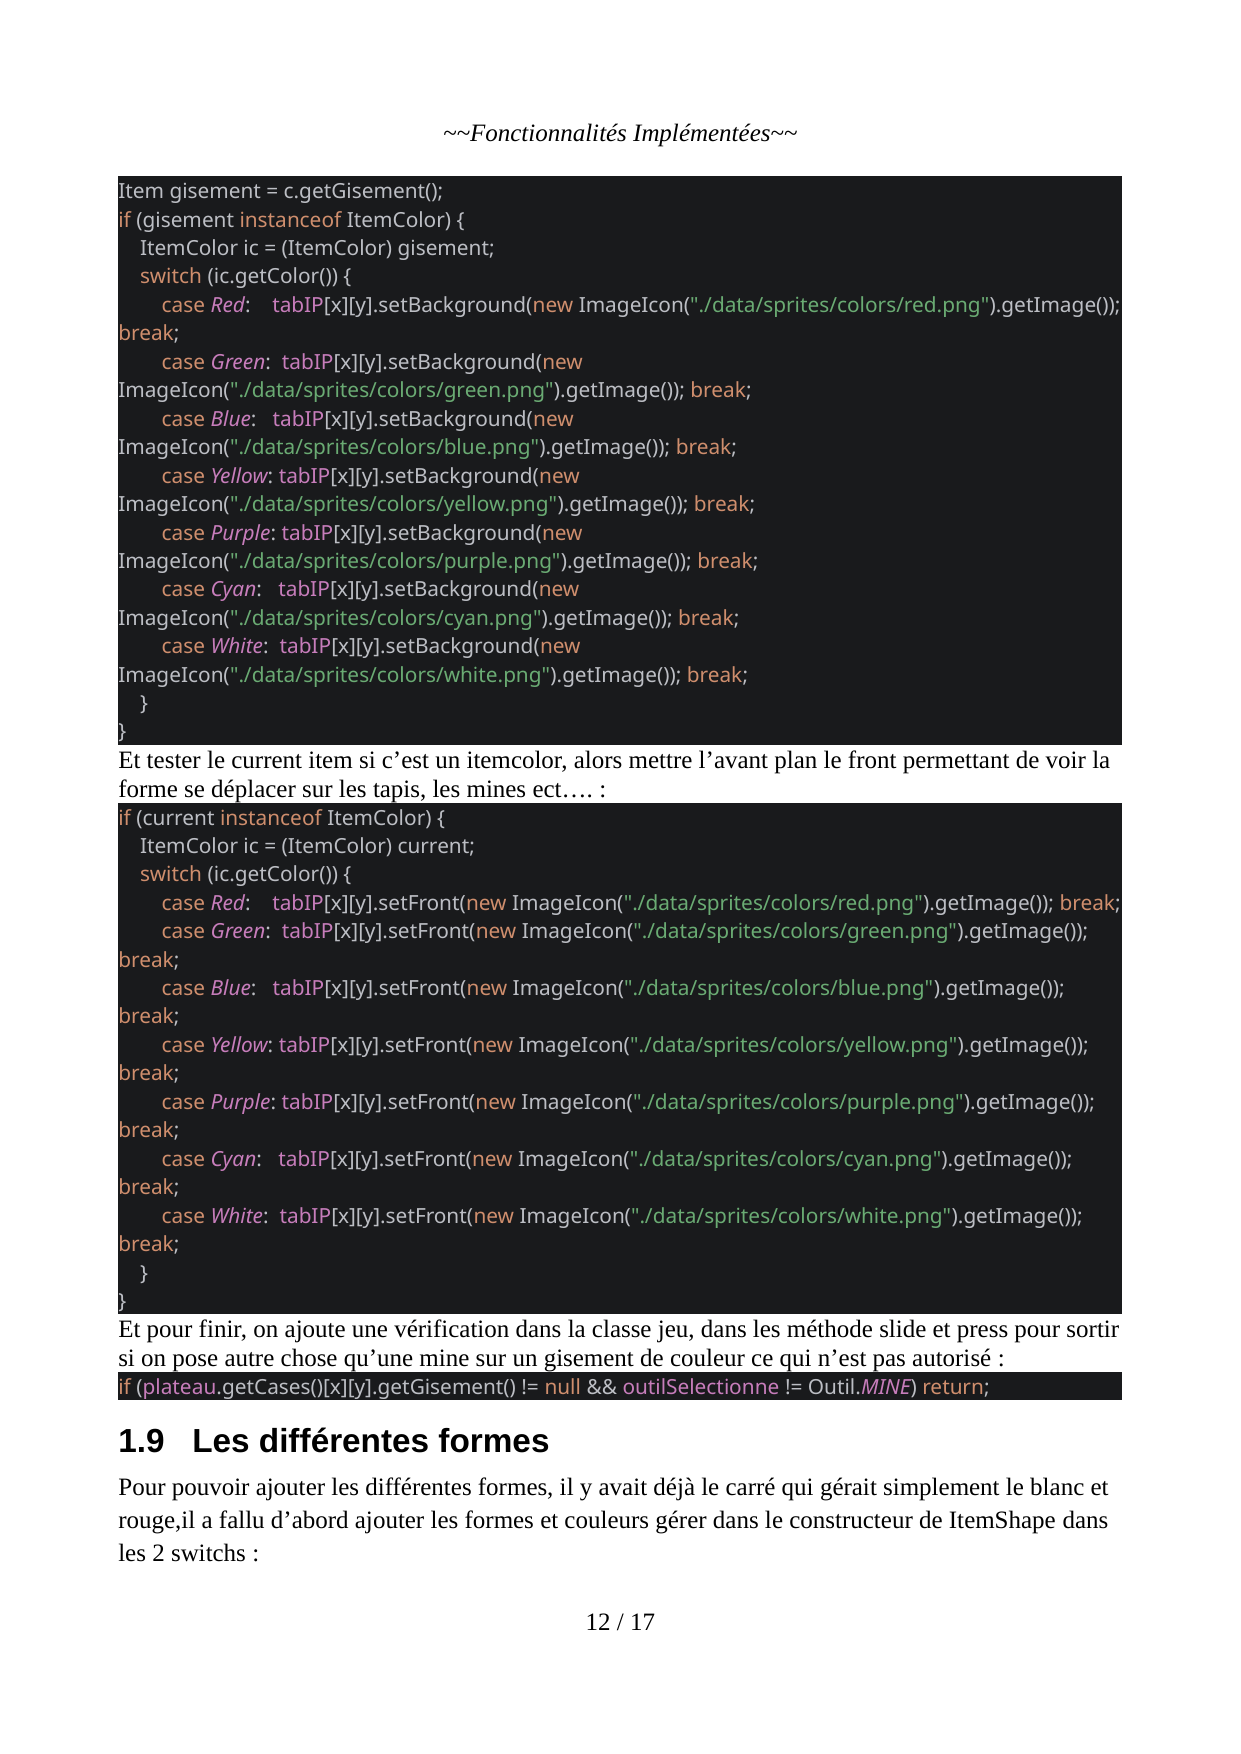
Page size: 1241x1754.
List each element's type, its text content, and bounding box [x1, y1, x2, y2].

subtitle Les différentes formes [118, 1421, 1122, 1460]
text Pour pouvoir ajouter les différentes formes, il y avait déjà le carré qui gérait simplement le blanc et rouge,il a fallu d’abord ajouter les formes et couleurs gérer dans le constructeur de ItemShape dans les 2 switchs : [118, 1472, 1122, 1567]
text if (plateau.getCases()[x][y].getGisement() != null && outilSelectionne != Outil.MINE) return; [118, 1372, 1122, 1400]
text Et pour finir, on ajoute une vérification dans la classe jeu, dans les méthode slide et press pour sortir si on pose autre chose qu’une mine sur un gisement de couleur ce qui n’est pas autorisé : [118, 1314, 1122, 1372]
text if (current instanceof ItemColor) { ItemColor ic = (ItemColor) current; switch (ic.getColor()) { case Red: tabIP[x][y].setFront(new ImageIcon("./data/sprites/colors/red.png").getImage()); break; case Green: tabIP[x][y].setFront(new ImageIcon("./data/sprites/colors/green.png").getImage()); break; case Blue: tabIP[x][y].setFront(new ImageIcon("./data/sprites/colors/blue.png").getImage()); break; case Yellow: tabIP[x][y].setFront(new ImageIcon("./data/sprites/colors/yellow.png").getImage()); break; case Purple: tabIP[x][y].setFront(new ImageIcon("./data/sprites/colors/purple.png").getImage()); break; case Cyan: tabIP[x][y].setFront(new ImageIcon("./data/sprites/colors/cyan.png").getImage()); break; case White: tabIP[x][y].setFront(new ImageIcon("./data/sprites/colors/white.png").getImage()); break; } } [118, 803, 1122, 1314]
text Item gisement = c.getGisement(); if (gisement instanceof ItemColor) { ItemColor ic = (ItemColor) gisement; switch (ic.getColor()) { case Red: tabIP[x][y].setBackground(new ImageIcon("./data/sprites/colors/red.png").getImage()); break; case Green: tabIP[x][y].setBackground(new ImageIcon("./data/sprites/colors/green.png").getImage()); break; case Blue: tabIP[x][y].setBackground(new ImageIcon("./data/sprites/colors/blue.png").getImage()); break; case Yellow: tabIP[x][y].setBackground(new ImageIcon("./data/sprites/colors/yellow.png").getImage()); break; case Purple: tabIP[x][y].setBackground(new ImageIcon("./data/sprites/colors/purple.png").getImage()); break; case Cyan: tabIP[x][y].setBackground(new ImageIcon("./data/sprites/colors/cyan.png").getImage()); break; case White: tabIP[x][y].setBackground(new ImageIcon("./data/sprites/colors/white.png").getImage()); break; } } [118, 176, 1122, 745]
text Et tester le current item si c’est un itemcolor, alors mettre l’avant plan le front permettant de voir la forme se déplacer sur les tapis, les mines ect…. : [118, 745, 1122, 803]
